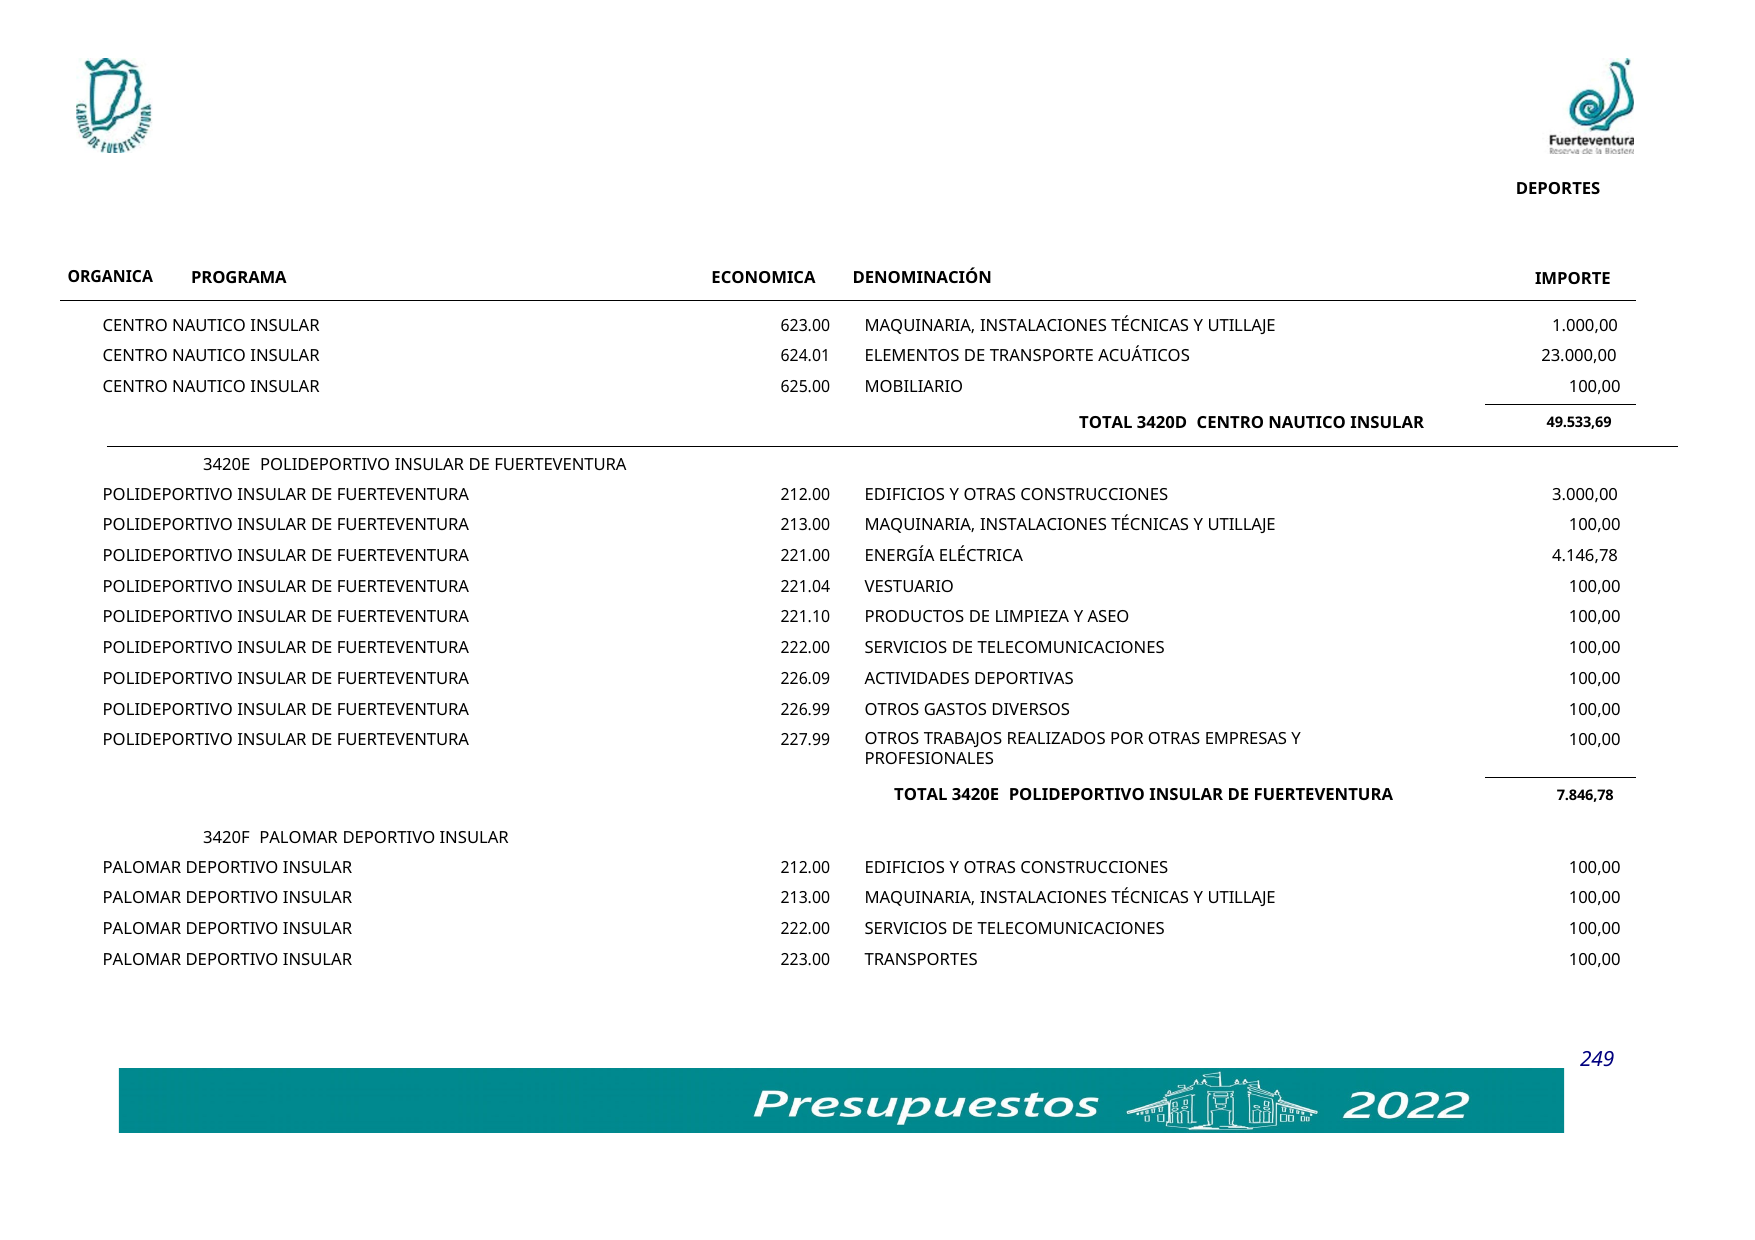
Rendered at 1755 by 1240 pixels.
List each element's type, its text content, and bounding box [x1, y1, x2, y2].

table_cell 625.00 [609, 371, 841, 404]
table_cell PALOMAR DEPORTIVO INSULAR [60, 882, 608, 913]
table_cell 49.533,69 [1485, 405, 1636, 431]
table_cell ENERGÍA ELÉCTRICA [841, 540, 1485, 570]
table_cell SERVICIOS DE TELECOMUNICACIONES [841, 913, 1485, 943]
table_cell 222.00 [609, 913, 841, 943]
table_cell VESTUARIO [841, 570, 1485, 601]
table_cell [609, 777, 841, 804]
table_cell 100,00 [1485, 632, 1636, 662]
table_cell 100,00 [1485, 882, 1636, 913]
table_cell [1485, 804, 1636, 852]
table_cell EDIFICIOS Y OTRAS CONSTRUCCIONES [841, 852, 1485, 882]
table_cell 4.146,78 [1485, 540, 1636, 570]
table_cell 227.99 [609, 724, 841, 777]
table_cell TOTAL 3420E POLIDEPORTIVO INSULAR DE FUERTEVENTURA [841, 777, 1485, 804]
table_cell POLIDEPORTIVO INSULAR DE FUERTEVENTURA [60, 724, 608, 777]
table_cell 100,00 [1485, 570, 1636, 601]
table_cell 623.00 [609, 301, 841, 340]
table_cell MAQUINARIA, INSTALACIONES TÉCNICAS Y UTILLAJE [841, 301, 1485, 340]
table_cell 223.00 [609, 943, 841, 974]
table_cell POLIDEPORTIVO INSULAR DE FUERTEVENTURA [60, 570, 608, 601]
table_cell MAQUINARIA, INSTALACIONES TÉCNICAS Y UTILLAJE [841, 509, 1485, 539]
table_cell 213.00 [609, 509, 841, 539]
table_header IMPORTE [1485, 258, 1636, 300]
table_cell CENTRO NAUTICO INSULAR [60, 340, 608, 371]
table_cell [60, 404, 608, 431]
table_cell 100,00 [1485, 943, 1636, 974]
table_cell 7.846,78 [1485, 778, 1636, 804]
table_cell 23.000,00 [1485, 340, 1636, 371]
table_cell ACTIVIDADES DEPORTIVAS [841, 663, 1485, 693]
table_cell 100,00 [1485, 371, 1636, 404]
table_cell 222.00 [609, 632, 841, 662]
table_cell PRODUCTOS DE LIMPIEZA Y ASEO [841, 601, 1485, 632]
table_cell OTROS TRABAJOS REALIZADOS POR OTRAS EMPRESAS Y PROFESIONALES [841, 724, 1485, 777]
table_cell 213.00 [609, 882, 841, 913]
table_cell SERVICIOS DE TELECOMUNICACIONES [841, 632, 1485, 662]
table_cell 221.04 [609, 570, 841, 601]
table_cell 221.10 [609, 601, 841, 632]
table_cell [609, 404, 841, 431]
table_cell 1.000,00 [1485, 301, 1636, 340]
table_cell MOBILIARIO [841, 371, 1485, 404]
table_cell 226.09 [609, 663, 841, 693]
table_cell POLIDEPORTIVO INSULAR DE FUERTEVENTURA [60, 693, 608, 724]
table_cell [60, 777, 608, 804]
table_cell 100,00 [1485, 913, 1636, 943]
table_cell 100,00 [1485, 509, 1636, 539]
table_cell TRANSPORTES [841, 943, 1485, 974]
table_cell 100,00 [1485, 724, 1636, 777]
table_cell OTROS GASTOS DIVERSOS [841, 693, 1485, 724]
table_cell [841, 804, 1485, 852]
table_cell POLIDEPORTIVO INSULAR DE FUERTEVENTURA [60, 540, 608, 570]
table_cell 100,00 [1485, 601, 1636, 632]
table_cell 624.01 [609, 340, 841, 371]
table_cell PALOMAR DEPORTIVO INSULAR [60, 913, 608, 943]
table_cell TOTAL 3420D CENTRO NAUTICO INSULAR [841, 404, 1485, 431]
table_cell 226.99 [609, 693, 841, 724]
table_cell 212.00 [609, 479, 841, 509]
table_cell POLIDEPORTIVO INSULAR DE FUERTEVENTURA [60, 479, 608, 509]
table_cell POLIDEPORTIVO INSULAR DE FUERTEVENTURA [60, 632, 608, 662]
table_cell 3420E POLIDEPORTIVO INSULAR DE FUERTEVENTURA [60, 431, 1636, 479]
table_cell EDIFICIOS Y OTRAS CONSTRUCCIONES [841, 479, 1485, 509]
table_cell POLIDEPORTIVO INSULAR DE FUERTEVENTURA [60, 509, 608, 539]
table_cell PALOMAR DEPORTIVO INSULAR [60, 852, 608, 882]
table_cell 3.000,00 [1485, 479, 1636, 509]
table_cell CENTRO NAUTICO INSULAR [60, 371, 608, 404]
table_cell 100,00 [1485, 852, 1636, 882]
table_cell ELEMENTOS DE TRANSPORTE ACUÁTICOS [841, 340, 1485, 371]
table_cell 3420F PALOMAR DEPORTIVO INSULAR [60, 804, 608, 852]
table_cell CENTRO NAUTICO INSULAR [60, 301, 608, 340]
table_cell MAQUINARIA, INSTALACIONES TÉCNICAS Y UTILLAJE [841, 882, 1485, 913]
table_header ECONOMICA [609, 258, 841, 300]
table_cell 212.00 [609, 852, 841, 882]
table_cell 100,00 [1485, 693, 1636, 724]
table_cell POLIDEPORTIVO INSULAR DE FUERTEVENTURA [60, 601, 608, 632]
table_cell [609, 804, 841, 852]
table_cell PALOMAR DEPORTIVO INSULAR [60, 943, 608, 974]
table_cell 100,00 [1485, 663, 1636, 693]
table_cell POLIDEPORTIVO INSULAR DE FUERTEVENTURA [60, 663, 608, 693]
table_cell 221.00 [609, 540, 841, 570]
table_header DENOMINACIÓN [841, 258, 1485, 300]
table_header ORGANICA PROGRAMA [60, 258, 608, 300]
